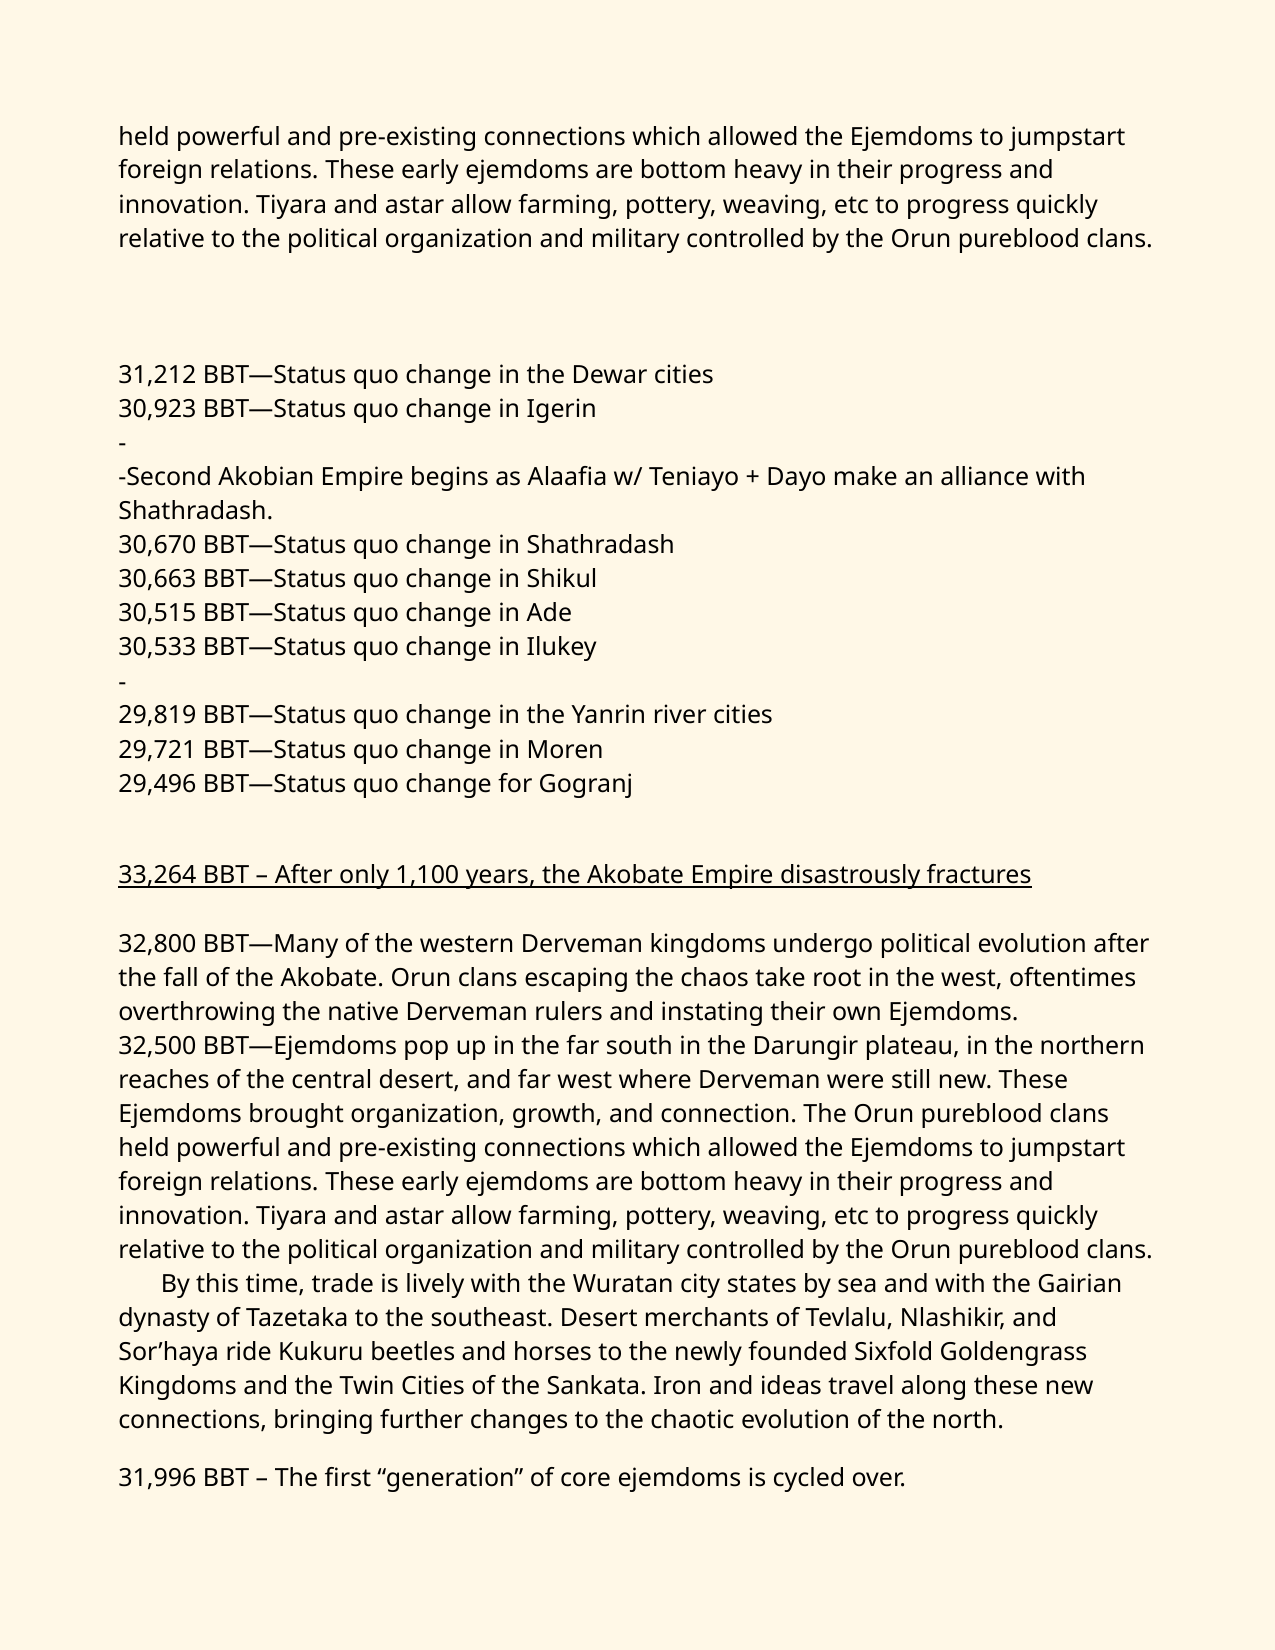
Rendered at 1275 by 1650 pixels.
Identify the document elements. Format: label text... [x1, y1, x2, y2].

text -Second Akobian Empire begins as Alaafia w/ Teniayo + Dayo make an alliance with Shathradash. [118, 459, 1157, 527]
text 31,212 BBT—Status quo change in the Dewar cities [118, 357, 1157, 391]
text 32,500 BBT—Ejemdoms pop up in the far south in the Darungir plateau, in the northern reaches of the central desert, and far west where Derveman were still new. These Ejemdoms brought organization, growth, and connection. The Orun pureblood clans held powerful and pre-existing connections which allowed the Ejemdoms to jumpstart foreign relations. These early ejemdoms are bottom heavy in their progress and innovation. Tiyara and astar allow farming, pottery, weaving, etc to progress quickly relative to the political organization and military controlled by the Orun pureblood clans. [118, 1027, 1157, 1266]
text 30,670 BBT—Status quo change in Shathradash [118, 527, 1157, 561]
text By this time, trade is lively with the Wuratan city states by sea and with the Gairian dynasty of Tazetaka to the southeast. Desert merchants of Tevlalu, Nlashikir, and Sor’haya ride Kukuru beetles and horses to the newly founded Sixfold Goldengrass Kingdoms and the Twin Cities of the Sankata. Iron and ideas travel along these new connections, bringing further changes to the chaotic evolution of the north. [118, 1266, 1157, 1436]
text 29,721 BBT—Status quo change in Moren [118, 731, 1157, 765]
text 33,264 BBT – After only 1,100 years, the Akobate Empire disastrously fractures [118, 857, 1157, 891]
text 30,533 BBT—Status quo change in Ilukey [118, 629, 1157, 663]
text 29,819 BBT—Status quo change in the Yanrin river cities [118, 697, 1157, 731]
text 31,996 BBT – The first “generation” of core ejemdoms is cycled over. [118, 1460, 1157, 1494]
text 32,800 BBT—Many of the western Derveman kingdoms undergo political evolution after the fall of the Akobate. Orun clans escaping the chaos take root in the west, oftentimes overthrowing the native Derveman rulers and instating their own Ejemdoms. [118, 925, 1157, 1027]
text - [118, 663, 1157, 697]
text 30,923 BBT—Status quo change in Igerin [118, 391, 1157, 425]
text - [118, 425, 1157, 459]
text 30,663 BBT—Status quo change in Shikul [118, 561, 1157, 595]
text 30,515 BBT—Status quo change in Ade [118, 595, 1157, 629]
text held powerful and pre-existing connections which allowed the Ejemdoms to jumpstart foreign relations. These early ejemdoms are bottom heavy in their progress and innovation. Tiyara and astar allow farming, pottery, weaving, etc to progress quickly relative to the political organization and military controlled by the Orun pureblood clans. [118, 118, 1157, 254]
text 29,496 BBT—Status quo change for Gogranj [118, 765, 1157, 799]
